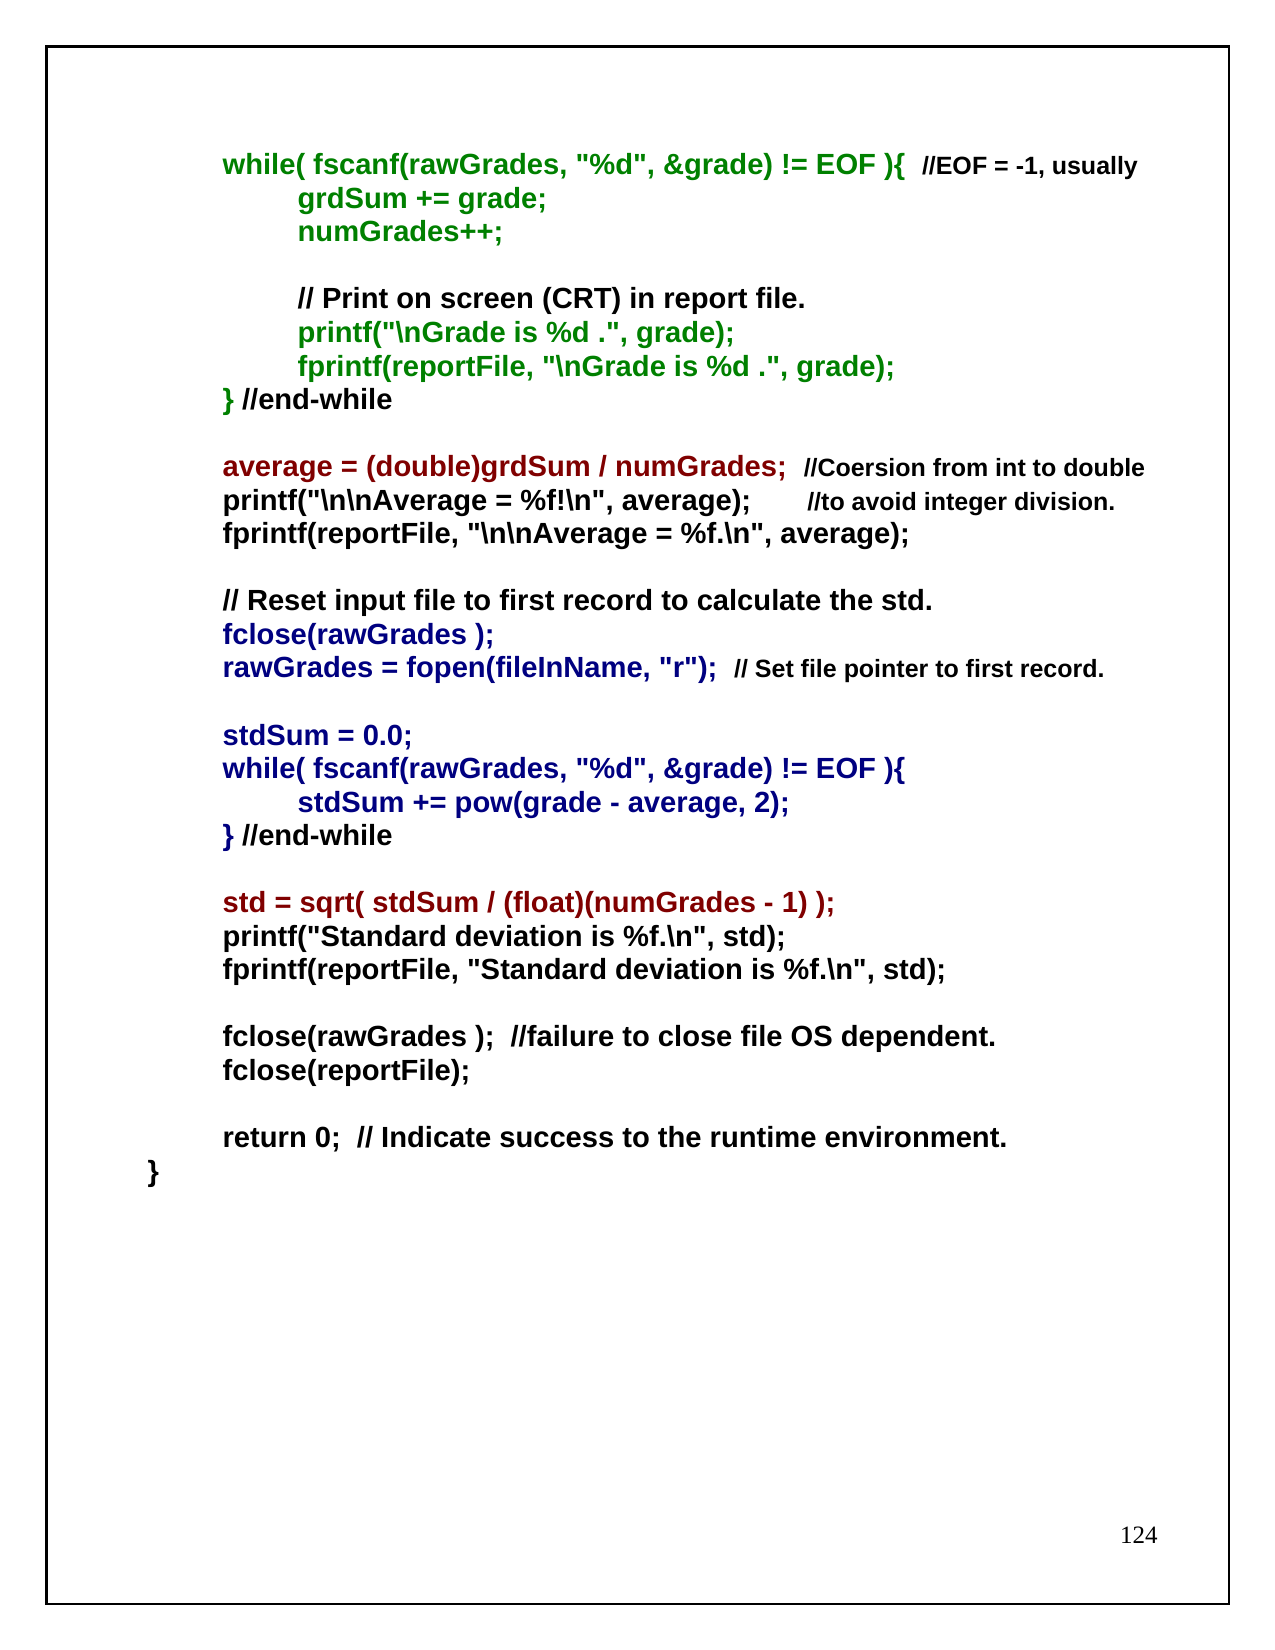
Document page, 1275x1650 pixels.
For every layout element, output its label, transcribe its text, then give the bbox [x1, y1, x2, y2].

text average = (double)grdSum / numGrades; //Coersion from int to double [147, 449, 1158, 483]
text stdSum += pow(grade - average, 2); [147, 785, 1158, 818]
text while( fscanf(rawGrades, "%d", &grade) != EOF ){ //EOF = -1, usually [147, 147, 1158, 181]
text // Print on screen (CRT) in report file. [147, 282, 1158, 315]
text fprintf(reportFile, "\n\nAverage = %f.\n", average); [147, 516, 1158, 550]
text } //end-while [147, 818, 1158, 852]
text grdSum += grade; [147, 181, 1158, 214]
text std = sqrt( stdSum / (float)(numGrades - 1) ); [147, 885, 1158, 919]
text stdSum = 0.0; [147, 718, 1158, 751]
text printf("Standard deviation is %f.\n", std); [147, 919, 1158, 952]
text fclose(reportFile); [147, 1053, 1158, 1087]
text // Reset input file to first record to calculate the std. [147, 583, 1158, 617]
text rawGrades = fopen(fileInName, "r"); // Set file pointer to first record. [147, 651, 1158, 684]
text fclose(rawGrades ); [147, 617, 1158, 651]
text printf("\nGrade is %d .", grade); [147, 315, 1158, 349]
text } [147, 1154, 1158, 1187]
text while( fscanf(rawGrades, "%d", &grade) != EOF ){ [147, 751, 1158, 785]
text fprintf(reportFile, "Standard deviation is %f.\n", std); [147, 952, 1158, 986]
text printf("\n\nAverage = %f!\n", average); //to avoid integer division. [147, 483, 1158, 516]
text return 0; // Indicate success to the runtime environment. [147, 1120, 1158, 1154]
text numGrades++; [147, 214, 1158, 248]
text } //end-while [147, 382, 1158, 416]
text fclose(rawGrades ); //failure to close file OS dependent. [147, 1019, 1158, 1053]
text fprintf(reportFile, "\nGrade is %d .", grade); [147, 349, 1158, 382]
